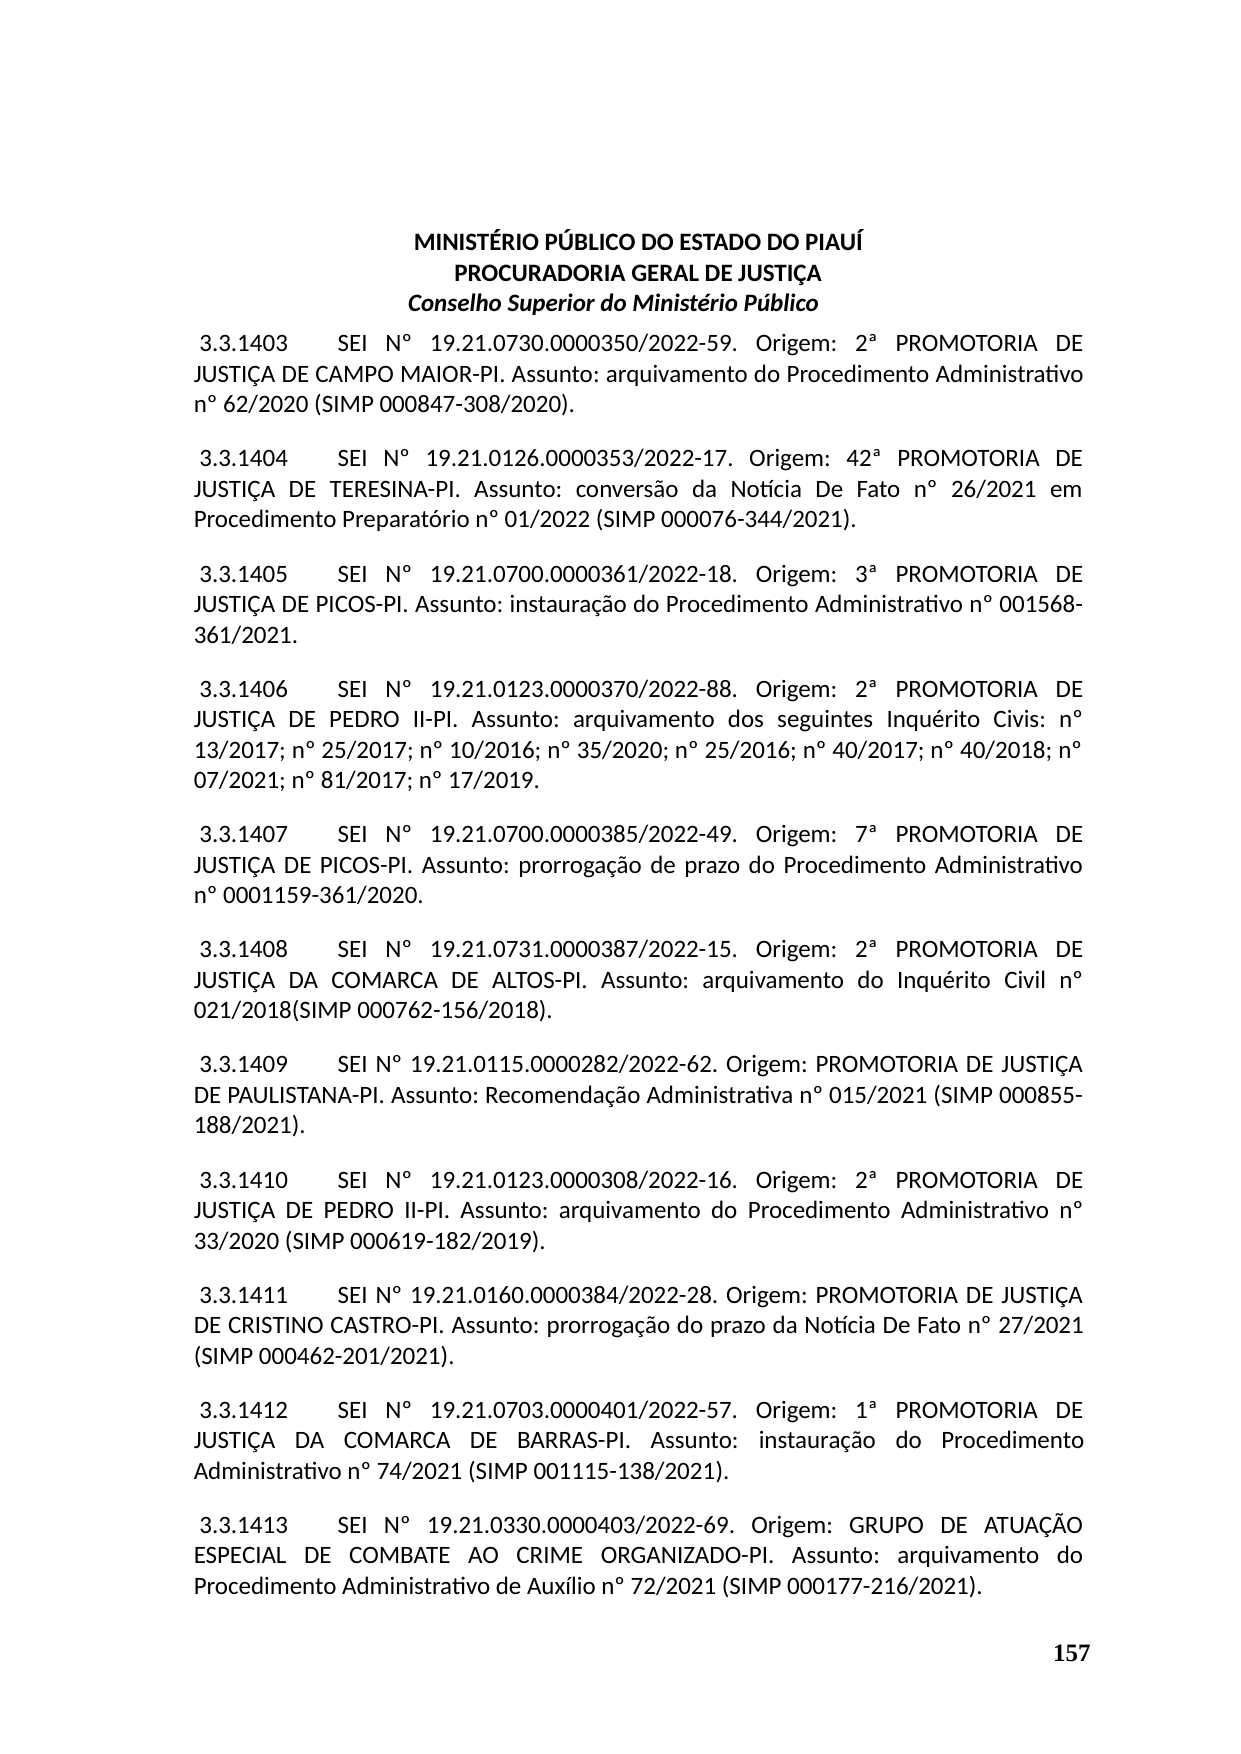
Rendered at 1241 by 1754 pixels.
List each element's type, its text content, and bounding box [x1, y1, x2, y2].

list SEI Nº 19.21.0115.0000282/2022-62. Origem: PROMOTORIA DE JUSTIÇA DE PAULISTANA-PI. Assunto: Recomendação Administrativa nº 015/2021 (SIMP 000855-188/2021). [193, 1049, 1084, 1140]
list SEI Nº 19.21.0700.0000361/2022-18. Origem: 3ª PROMOTORIA DE JUSTIÇA DE PICOS-PI. Assunto: instauração do Procedimento Administrativo nº 001568-361/2021. [193, 558, 1084, 649]
list SEI Nº 19.21.0703.0000401/2022-57. Origem: 1ª PROMOTORIA DE JUSTIÇA DA COMARCA DE BARRAS-PI. Assunto: instauração do Procedimento Administrativo nº 74/2021 (SIMP 001115-138/2021). [193, 1394, 1084, 1486]
list SEI Nº 19.21.0126.0000353/2022-17. Origem: 42ª PROMOTORIA DE JUSTIÇA DE TERESINA-PI. Assunto: conversão da Notícia De Fato nº 26/2021 em Procedimento Preparatório nº 01/2022 (SIMP 000076-344/2021). [193, 443, 1084, 534]
list SEI Nº 19.21.0700.0000385/2022-49. Origem: 7ª PROMOTORIA DE JUSTIÇA DE PICOS-PI. Assunto: prorrogação de prazo do Procedimento Administrativo nº 0001159-361/2020. [193, 818, 1084, 910]
list SEI Nº 19.21.0160.0000384/2022-28. Origem: PROMOTORIA DE JUSTIÇA DE CRISTINO CASTRO-PI. Assunto: prorrogação do prazo da Notícia De Fato nº 27/2021 (SIMP 000462-201/2021). [193, 1279, 1084, 1370]
list SEI Nº 19.21.0123.0000370/2022-88. Origem: 2ª PROMOTORIA DE JUSTIÇA DE PEDRO II-PI. Assunto: arquivamento dos seguintes Inquérito Civis: nº 13/2017; nº 25/2017; nº 10/2016; nº 35/2020; nº 25/2016; nº 40/2017; nº 40/2018; nº 07/2021; nº 81/2017; nº 17/2019. [193, 673, 1084, 795]
list SEI Nº 19.21.0731.0000387/2022-15. Origem: 2ª PROMOTORIA DE JUSTIÇA DA COMARCA DE ALTOS-PI. Assunto: arquivamento do Inquérito Civil nº 021/2018(SIMP 000762-156/2018). [193, 933, 1084, 1025]
list SEI Nº 19.21.0330.0000403/2022-69. Origem: GRUPO DE ATUAÇÃO ESPECIAL DE COMBATE AO CRIME ORGANIZADO-PI. Assunto: arquivamento do Procedimento Administrativo de Auxílio nº 72/2021 (SIMP 000177-216/2021). [193, 1509, 1084, 1601]
list SEI Nº 19.21.0123.0000308/2022-16. Origem: 2ª PROMOTORIA DE JUSTIÇA DE PEDRO II-PI. Assunto: arquivamento do Procedimento Administrativo nº 33/2020 (SIMP 000619-182/2019). [193, 1164, 1084, 1255]
list SEI Nº 19.21.0730.0000350/2022-59. Origem: 2ª PROMOTORIA DE JUSTIÇA DE CAMPO MAIOR-PI. Assunto: arquivamento do Procedimento Administrativo nº 62/2020 (SIMP 000847-308/2020). [193, 327, 1084, 419]
